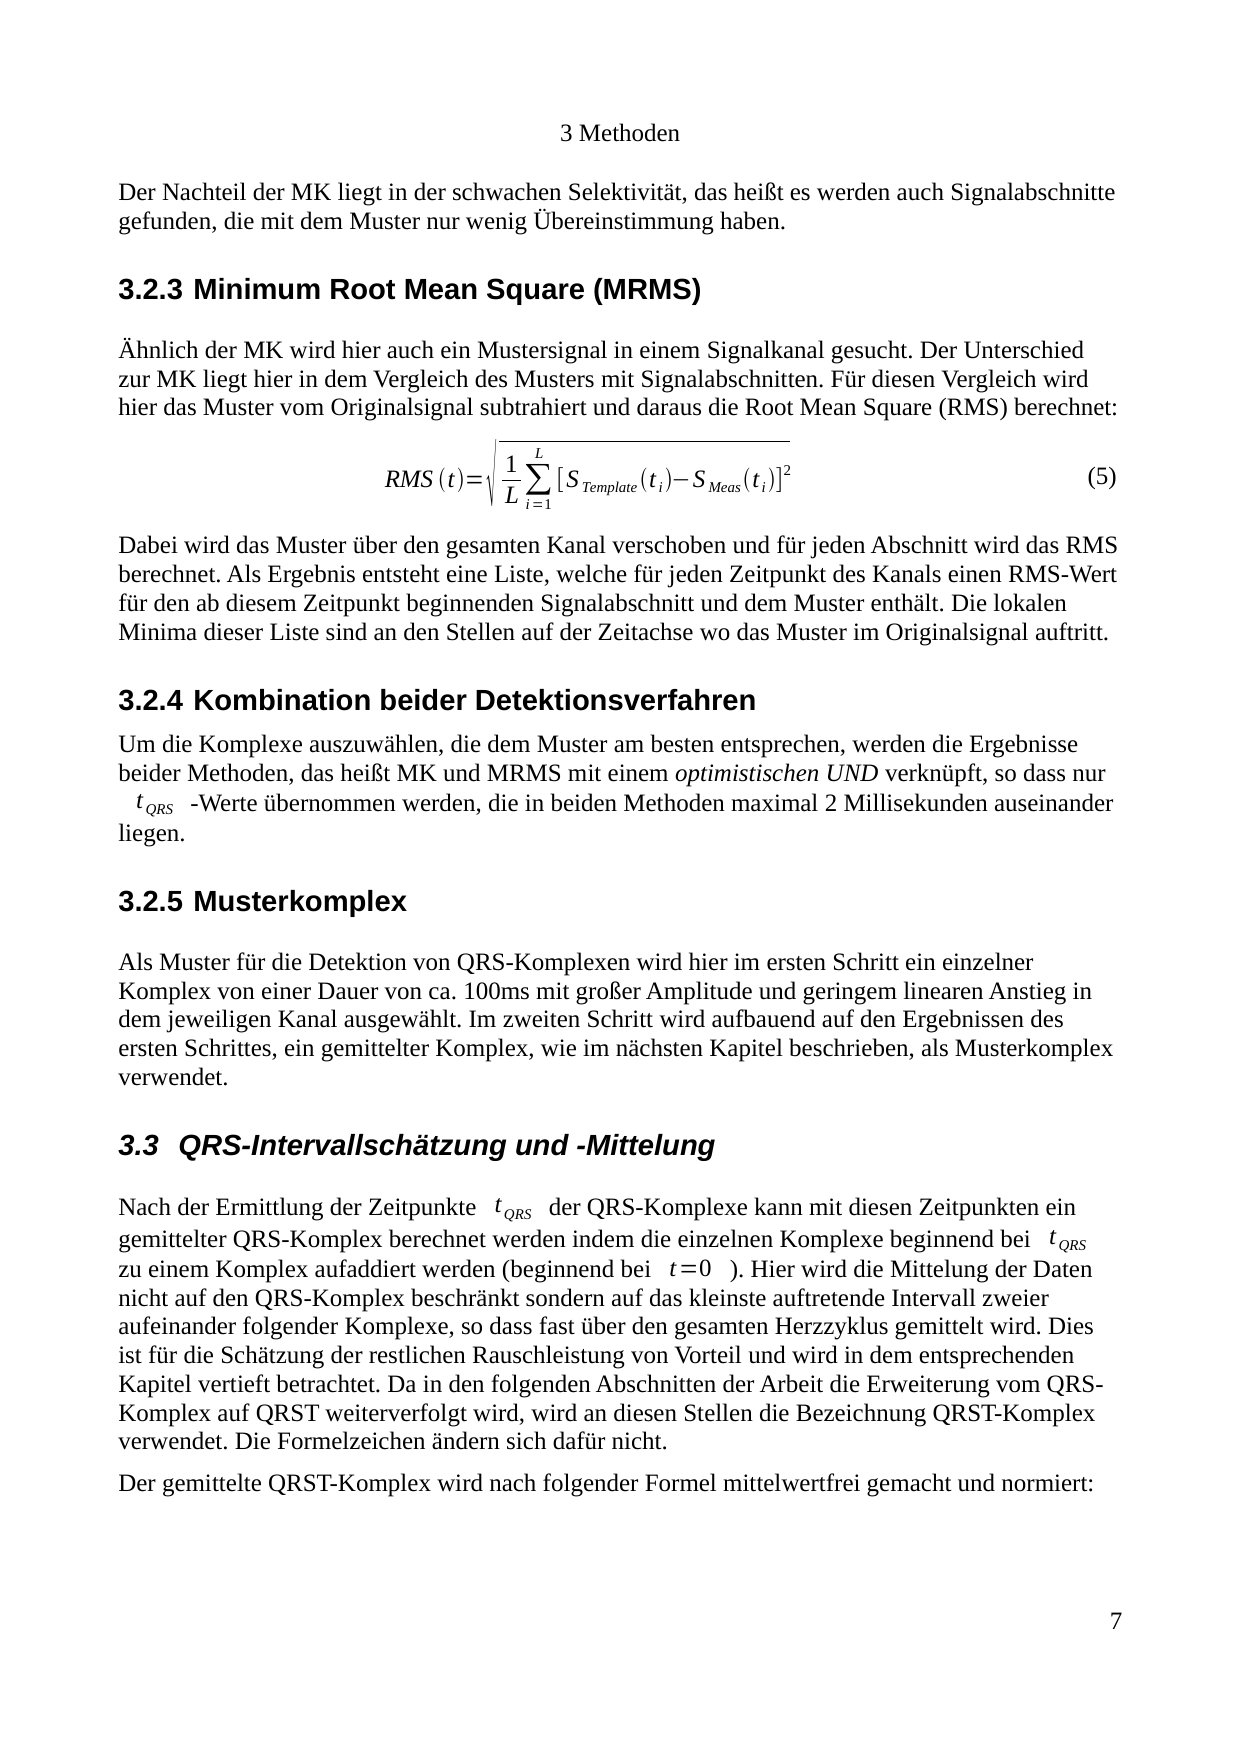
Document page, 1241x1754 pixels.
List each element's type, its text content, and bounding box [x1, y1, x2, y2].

table_header (5) [1062, 434, 1122, 531]
subtitle Musterkomplex [118, 884, 1122, 918]
subtitle Minimum Root Mean Square (MRMS) [118, 272, 1122, 306]
text Dabei wird das Muster über den gesamten Kanal verschoben und für jeden Abschnitt wird das RMS berechnet. Als Ergebnis entsteht eine Liste, welche für jeden Zeitpunkt des Kanals einen RMS-Wert für den ab diesem Zeitpunkt beginnenden Signalabschnitt und dem Muster enthält. Die lokalen Minima dieser Liste sind an den Stellen auf der Zeitachse wo das Muster im Originalsignal auftritt. [118, 531, 1122, 646]
subtitle QRS-Intervallschätzung und -Mittelung [118, 1128, 1122, 1162]
text Der gemittelte QRST-Komplex wird nach folgender Formel mittelwertfrei gemacht und normiert: [118, 1468, 1122, 1496]
text Als Muster für die Detektion von QRS-Komplexen wird hier im ersten Schritt ein einzelner Komplex von einer Dauer von ca. 100ms mit großer Amplitude und geringem linearen Anstieg in dem jeweiligen Kanal ausgewählt. Im zweiten Schritt wird aufbauend auf den Ergebnissen des ersten Schrittes, ein gemittelter Komplex, wie im nächsten Kapitel beschrieben, als Musterkomplex verwendet. [118, 947, 1122, 1091]
subtitle Kombination beider Detektionsverfahren [118, 683, 1122, 717]
text Der Nachteil der MK liegt in der schwachen Selektivität, das heißt es werden auch Signalabschnitte gefunden, die mit dem Muster nur wenig Übereinstimmung haben. [118, 177, 1122, 234]
text Nach der Ermittlung der Zeitpunkteder QRS-Komplexe kann mit diesen Zeitpunkten ein gemittelter QRS-Komplex berechnet werden indem die einzelnen Komplexe beginnend bei zu einem Komplex aufaddiert werden (beginnend bei). Hier wird die Mittelung der Daten nicht auf den QRS-Komplex beschränkt sondern auf das kleinste auftretende Intervall zweier aufeinander folgender Komplexe, so dass fast über den gesamten Herzzyklus gemittelt wird. Dies ist für die Schätzung der restlichen Rauschleistung von Vorteil und wird in dem entsprechenden Kapitel vertieft betrachtet. Da in den folgenden Abschnitten der Arbeit die Erweiterung vom QRS-Komplex auf QRST weiterverfolgt wird, wird an diesen Stellen die Bezeichnung QRST-Komplex verwendet. Die Formelzeichen ändern sich dafür nicht. [118, 1191, 1122, 1455]
text Um die Komplexe auszuwählen, die dem Muster am besten entsprechen, werden die Ergebnisse beider Methoden, das heißt MK und MRMS mit einem optimistischen UND verknüpft, so dass nur -Werte übernommen werden, die in beiden Methoden maximal 2 Millisekunden auseinander liegen. [118, 729, 1122, 847]
table_header [118, 434, 1062, 531]
text Ähnlich der MK wird hier auch ein Mustersignal in einem Signalkanal gesucht. Der Unterschied zur MK liegt hier in dem Vergleich des Musters mit Signalabschnitten. Für diesen Vergleich wird hier das Muster vom Originalsignal subtrahiert und daraus die Root Mean Square (RMS) berechnet: [118, 335, 1122, 421]
